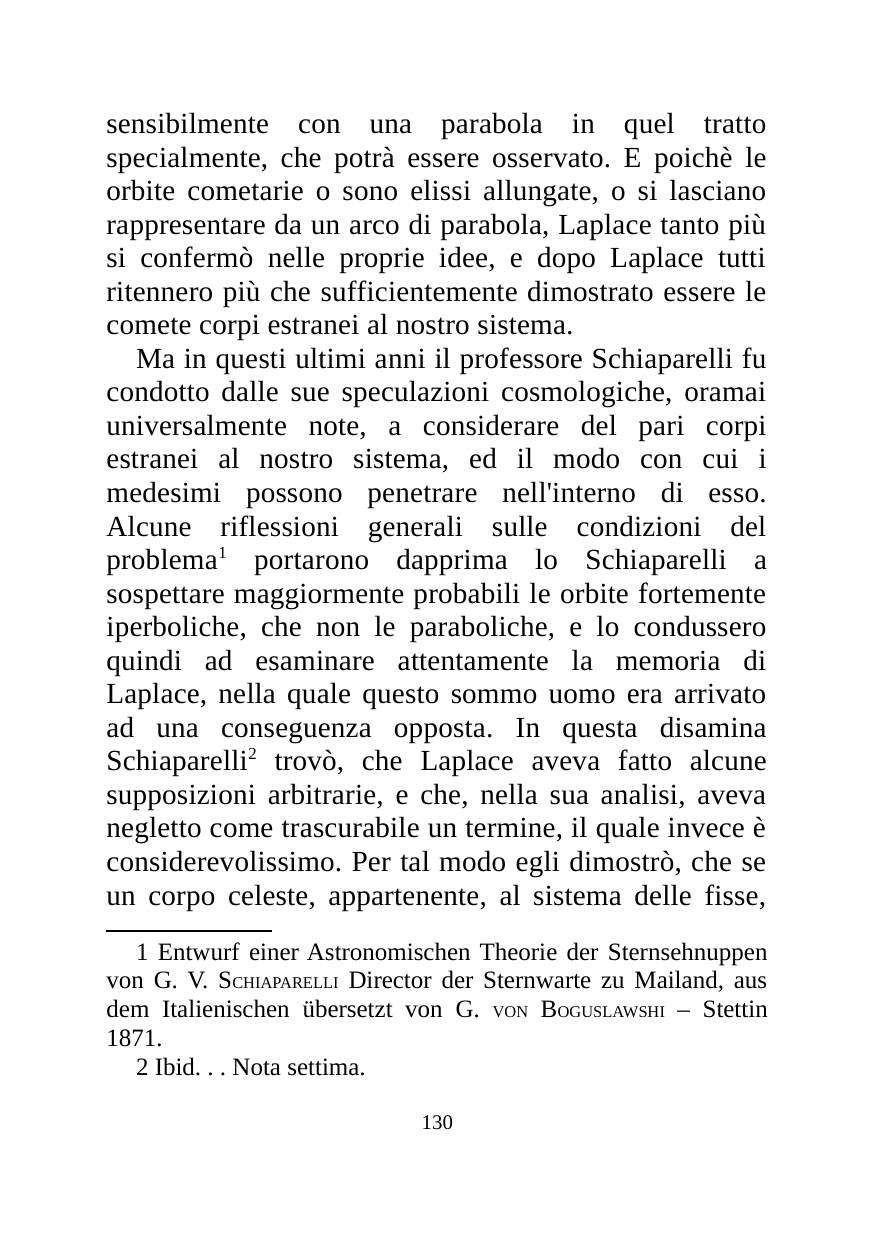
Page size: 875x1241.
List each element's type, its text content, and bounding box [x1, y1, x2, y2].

text Ma in questi ultimi anni il professore Schiaparelli fu condotto dalle sue speculazioni cosmologiche, oramai universalmente note, a considerare del pari corpi estranei al nostro sistema, ed il modo con cui i medesimi possono penetrare nell'interno di esso. Alcune riflessioni generali sulle condizioni del problema portarono dapprima lo Schiaparelli a sospettare maggiormente probabili le orbite fortemente iperboliche, che non le paraboliche, e lo condussero quindi ad esaminare attentamente la memoria di Laplace, nella quale questo sommo uomo era arrivato ad una conseguenza opposta. In questa disamina Schiaparelli trovò, che Laplace aveva fatto alcune supposizioni arbitrarie, e che, nella sua analisi, aveva negletto come trascurabile un termine, il quale invece è considerevolissimo. Per tal modo egli dimostrò, che se un corpo celeste, appartenente, al sistema delle fisse, [106, 341, 768, 911]
text sensibilmente con una parabola in quel tratto specialmente, che potrà essere osservato. E poichè le orbite cometarie o sono elissi allungate, o si lasciano rappresentare da un arco di parabola, Laplace tanto più si confermò nelle proprie idee, e dopo Laplace tutti ritennero più che sufficientemente dimostrato essere le comete corpi estranei al nostro sistema. [106, 106, 768, 341]
text Entwurf einer Astronomischen Theorie der Sternsehnuppen von G. V. Schiaparelli Director der Sternwarte zu Mailand, aus dem Italienischen übersetzt von G. von Boguslawshi – Stettin 1871. [106, 937, 768, 1052]
text Ibid. . . Nota settima. [106, 1052, 768, 1080]
